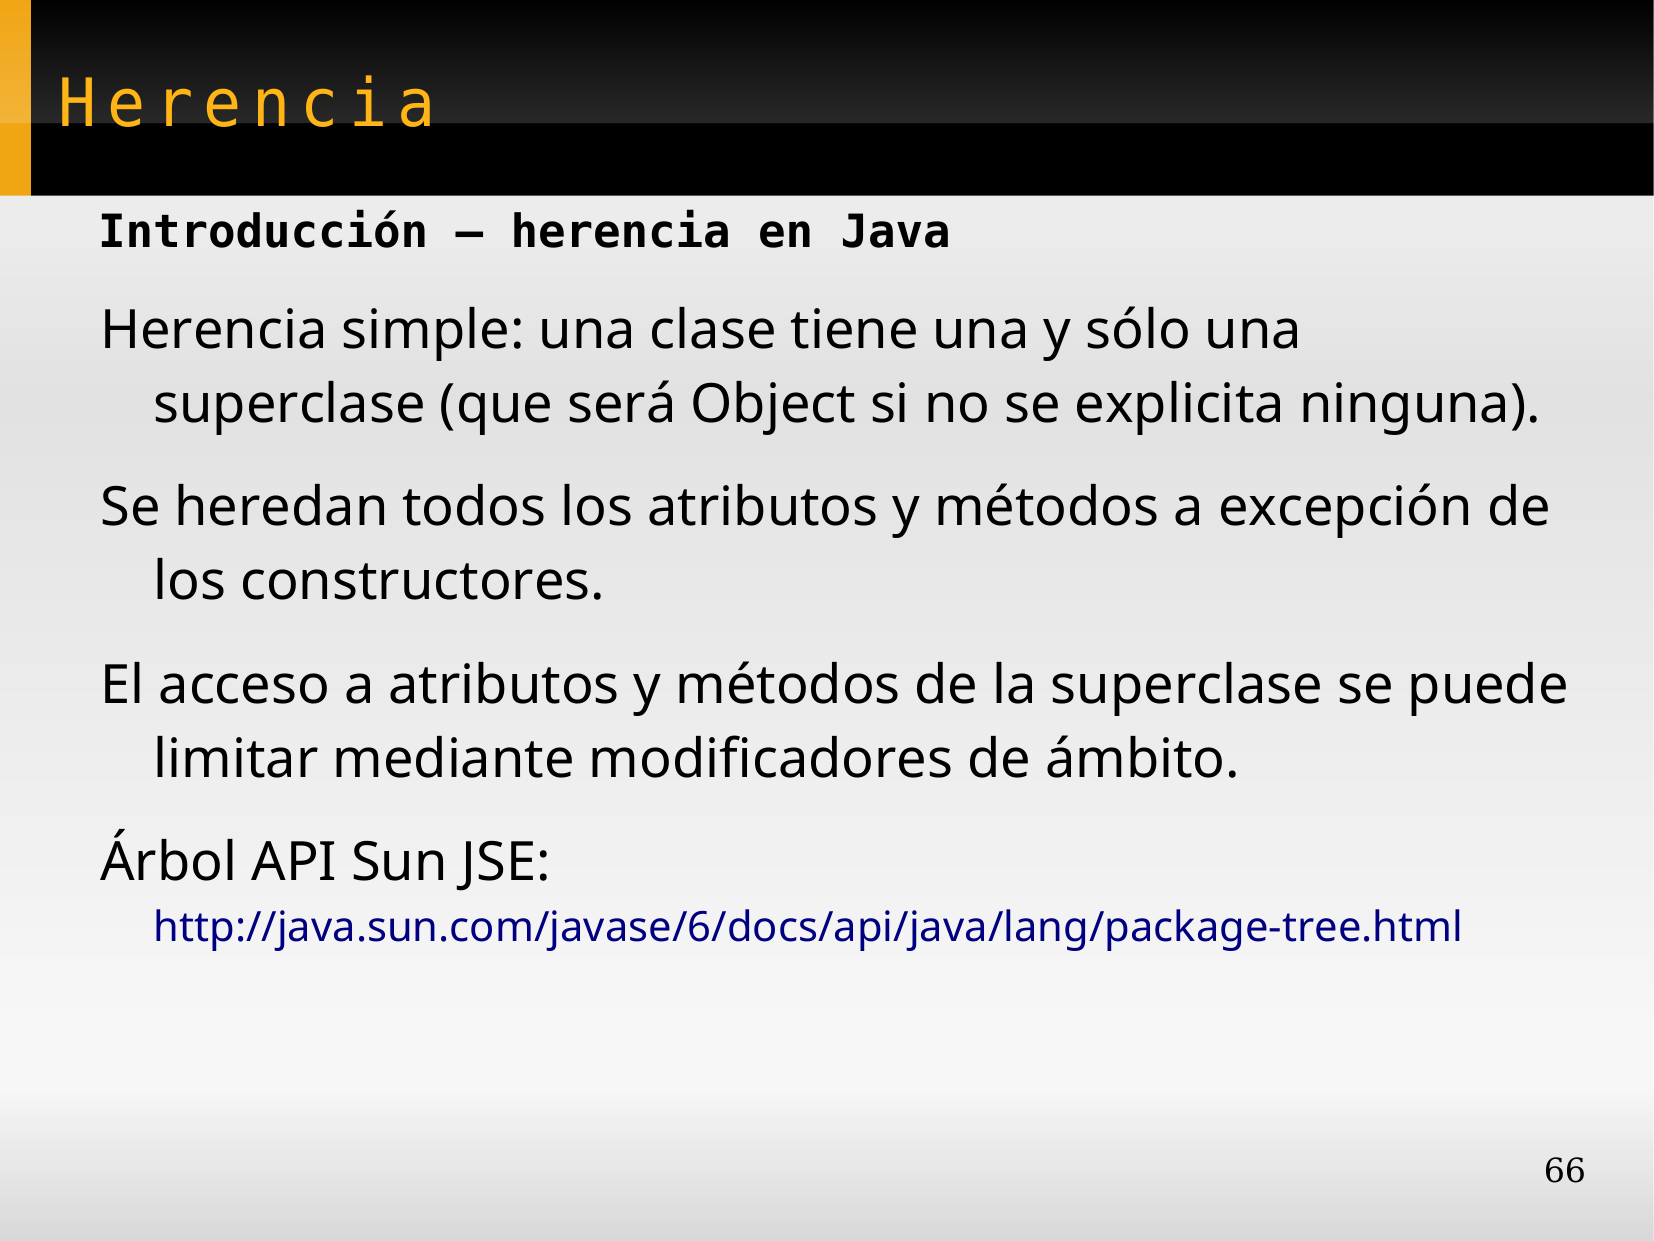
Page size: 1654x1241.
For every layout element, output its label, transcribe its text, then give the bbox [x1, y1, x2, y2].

text_box Introducción – herencia en Java [83, 197, 966, 266]
list Herencia simple: una clase tiene una y sólo una superclase (que será Object si no se explicita ninguna). Se heredan todos los atributos y métodos a excepción de los constructores. El acceso a atributos y métodos de la superclase se puede limitar mediante modificadores de ámbito. Árbol API Sun JSE: http://java.sun.com/javase/6/docs/api/java/lang/package-tree.html [82, 290, 1571, 1109]
picture [0, 0, 1654, 1241]
title Herencia [59, 29, 1595, 178]
